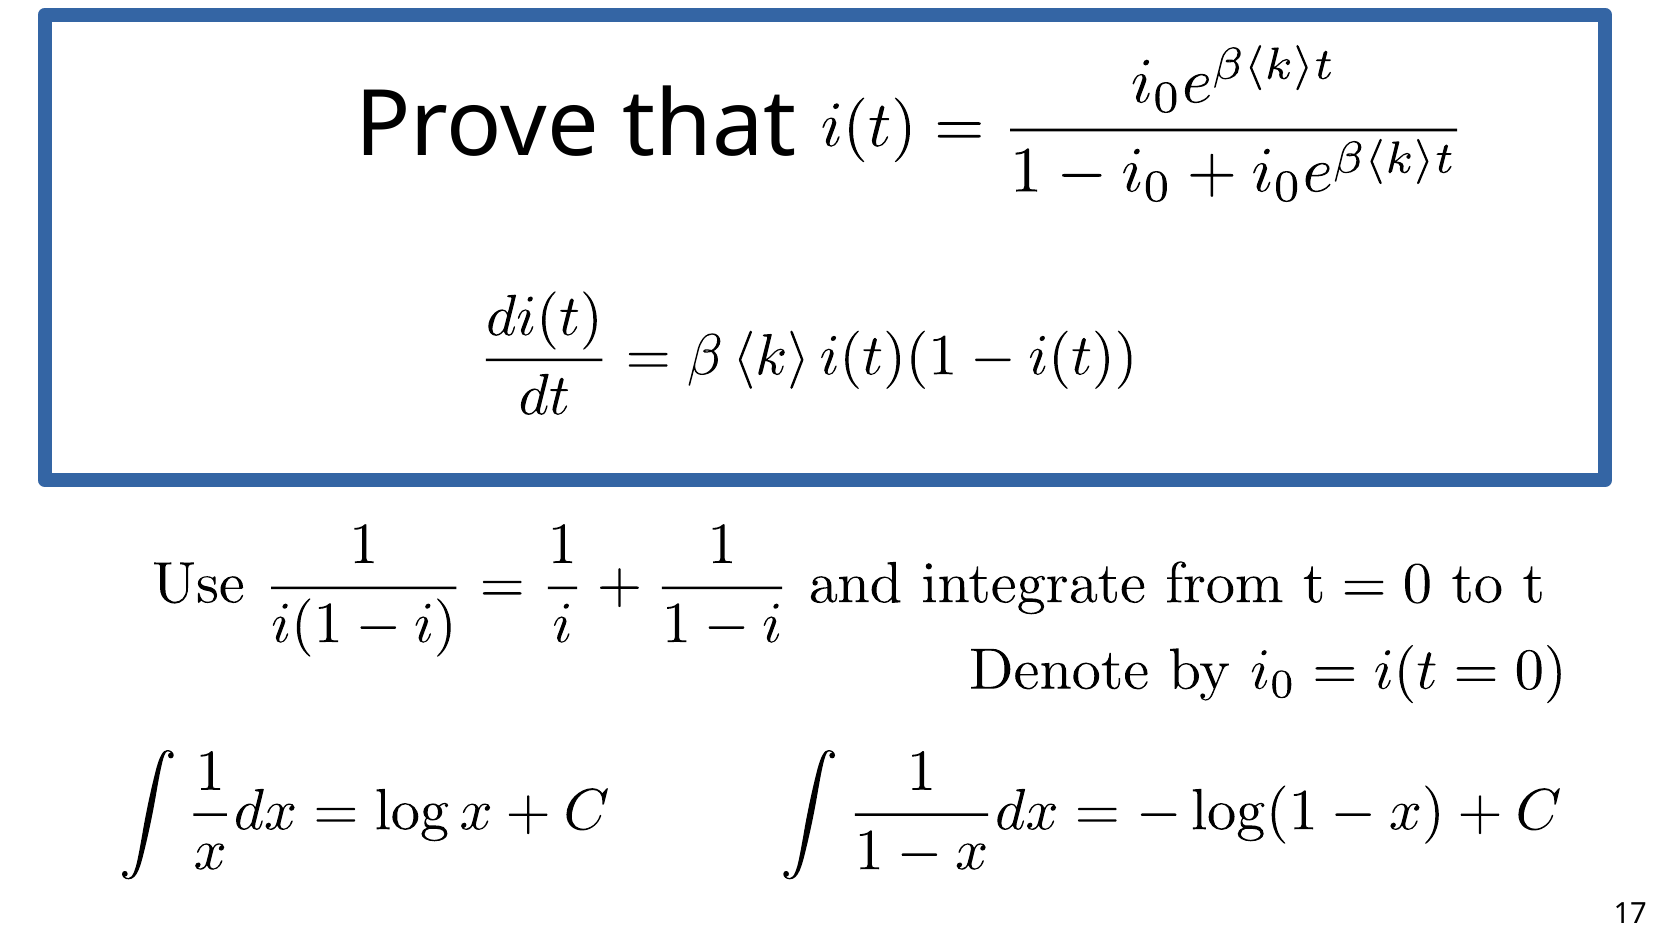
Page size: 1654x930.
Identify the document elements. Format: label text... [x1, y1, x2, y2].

text_box [485, 291, 1138, 415]
title Prove that [109, 60, 820, 180]
text_box [820, 44, 1458, 203]
text_box [118, 750, 610, 880]
text_box [152, 524, 1567, 704]
text_box [780, 750, 1562, 880]
